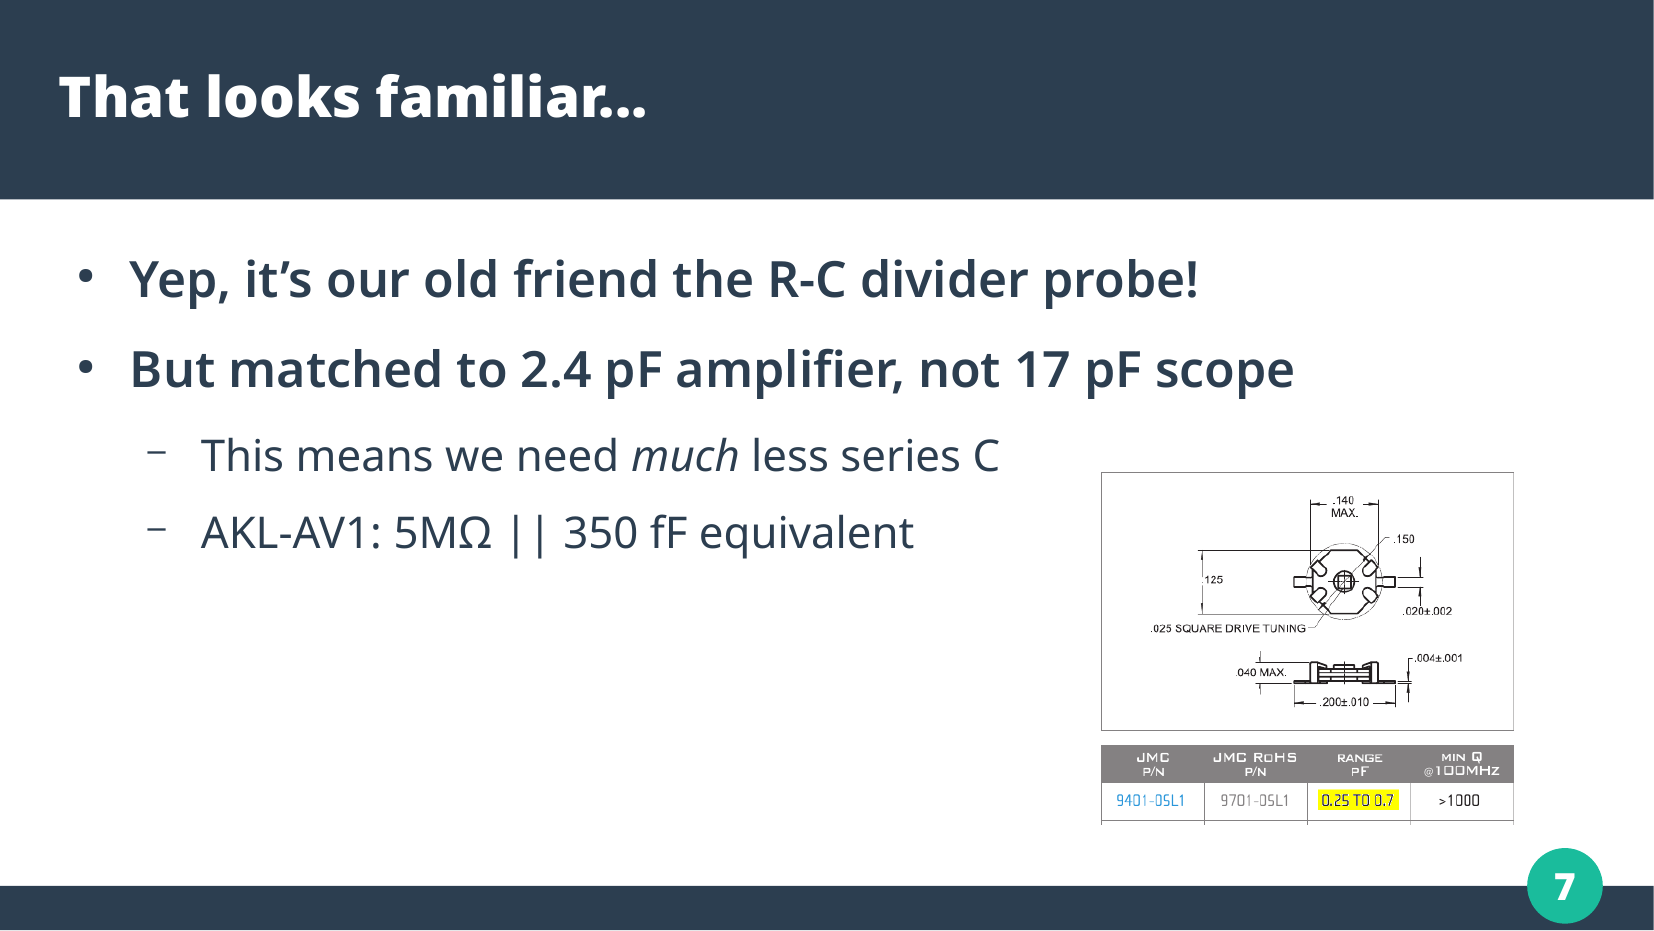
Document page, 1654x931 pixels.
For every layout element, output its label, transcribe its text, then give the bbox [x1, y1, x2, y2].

title That looks familiar... [59, 37, 1595, 155]
list Yep, it’s our old friend the R-C divider probe! But matched to 2.4 pF amplifier, not 17 pF scope This means we need much less series C AKL-AV1: 5MΩ || 350 fF equivalent [59, 243, 1595, 864]
picture [1087, 450, 1537, 826]
